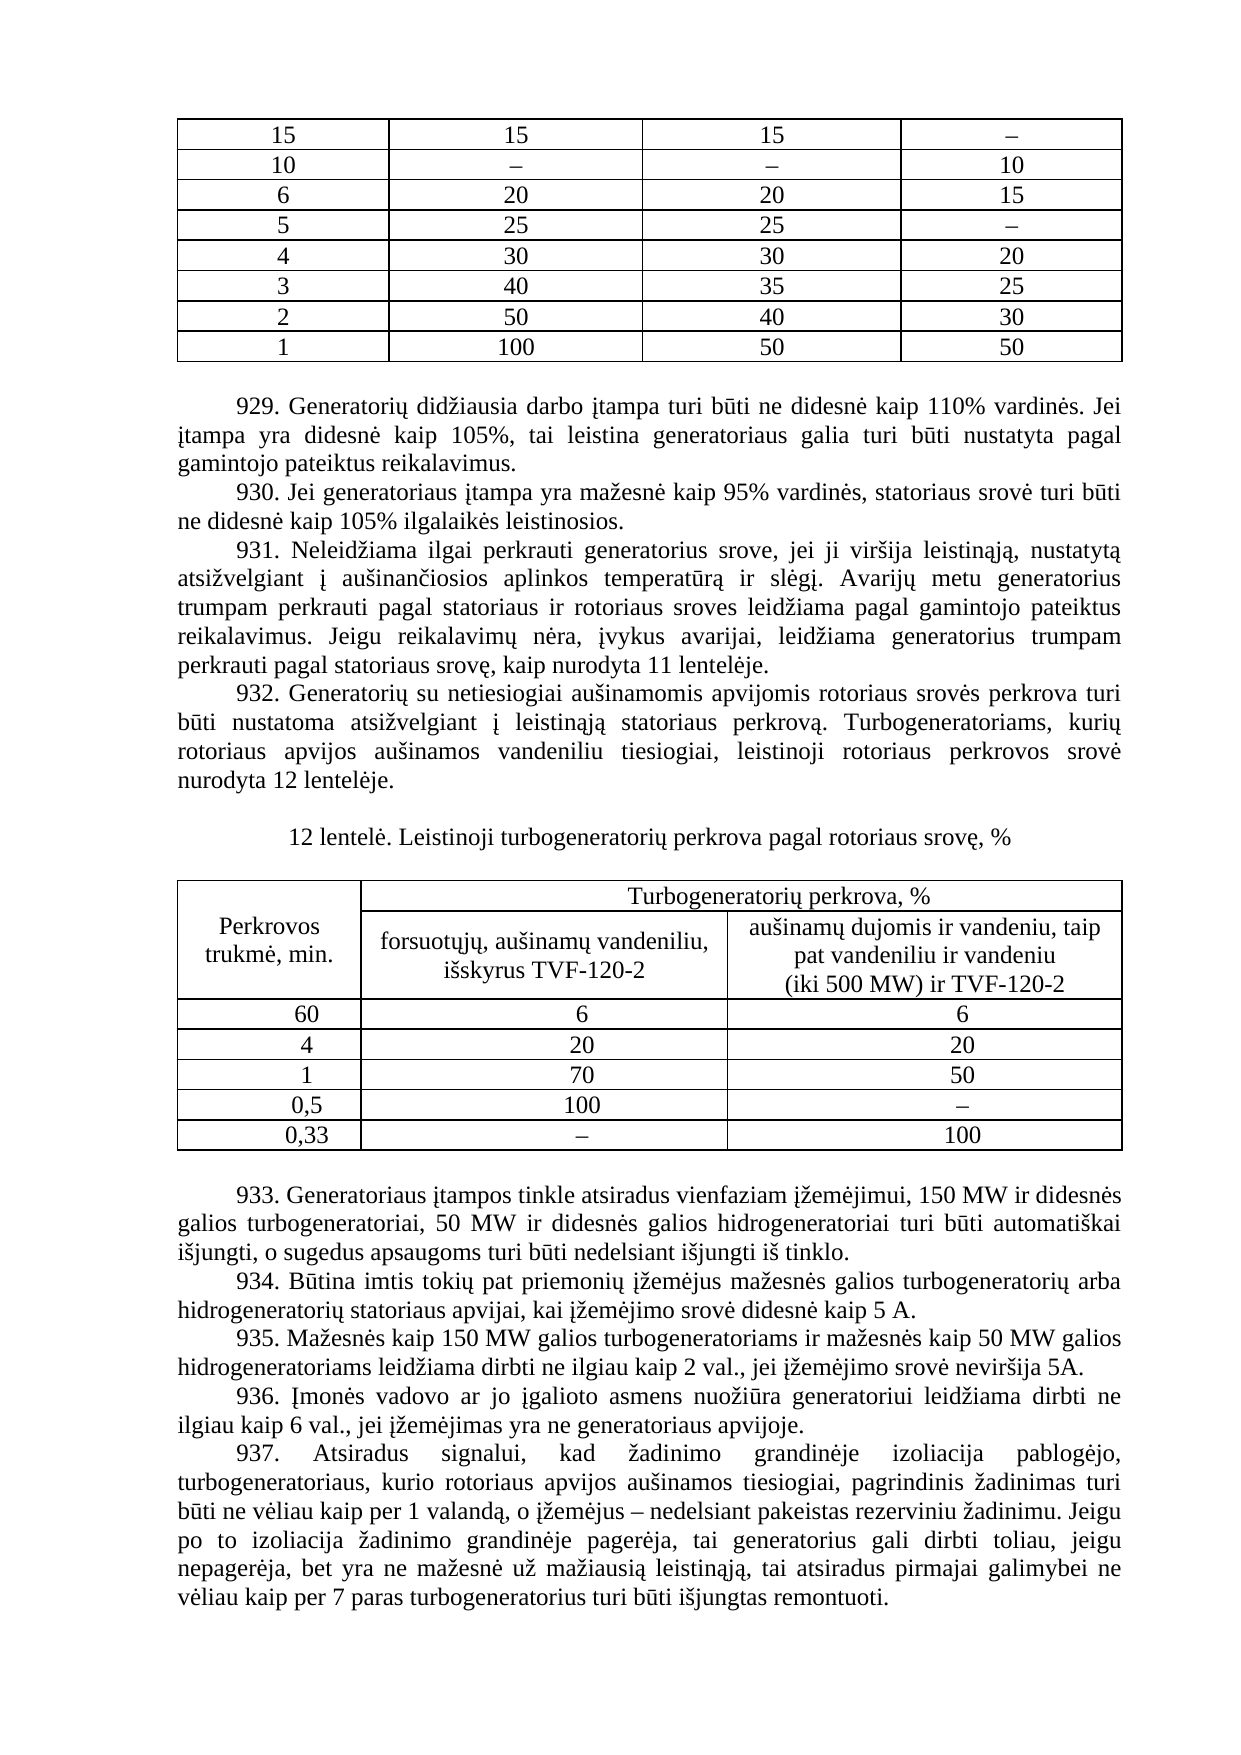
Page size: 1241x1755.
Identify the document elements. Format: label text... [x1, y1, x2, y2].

table_cell 0,33 [178, 1121, 360, 1149]
table_cell 6 [178, 180, 388, 209]
table_cell 6 [728, 1000, 1121, 1028]
table_cell 100 [728, 1121, 1121, 1149]
table_cell 4 [178, 241, 388, 270]
table_header Turbogeneratorių perkrova, % [362, 881, 1121, 910]
table_cell 15 [643, 120, 900, 148]
table_cell 30 [643, 241, 900, 270]
table_cell 50 [728, 1060, 1121, 1089]
table_cell 2 [178, 302, 388, 330]
table_cell – [902, 211, 1121, 239]
table_cell 20 [728, 1030, 1121, 1058]
text 935. Mažesnės kaip 150 MW galios turbogeneratoriams ir mažesnės kaip 50 MW galios hidrogeneratoriams leidžiama dirbti ne ilgiau kaip 2 val., jei įžemėjimo srovė neviršija 5A. [177, 1323, 1122, 1381]
table_cell 50 [643, 332, 900, 361]
table_cell 40 [643, 302, 900, 330]
table_cell 50 [902, 332, 1121, 361]
text 936. Įmonės vadovo ar jo įgalioto asmens nuožiūra generatoriui leidžiama dirbti ne ilgiau kaip 6 val., jei įžemėjimas yra ne generatoriaus apvijoje. [177, 1381, 1122, 1438]
table_cell 40 [390, 271, 642, 300]
table_cell – [390, 150, 642, 179]
table_cell 60 [178, 1000, 360, 1028]
table_cell 20 [362, 1030, 727, 1058]
table_cell 100 [390, 332, 642, 361]
table_header Perkrovos trukmė, min. [178, 881, 360, 998]
table_cell 3 [178, 271, 388, 300]
table_cell 30 [902, 302, 1121, 330]
table_cell 20 [902, 241, 1121, 270]
table_cell 15 [390, 120, 642, 148]
table_cell – [902, 120, 1121, 148]
text 929. Generatorių didžiausia darbo įtampa turi būti ne didesnė kaip 110% vardinės. Jei įtampa yra didesnė kaip 105%, tai leistina generatoriaus galia turi būti nustatyta pagal gamintojo pateiktus reikalavimus. [177, 391, 1122, 477]
table_cell 50 [390, 302, 642, 330]
text 934. Būtina imtis tokių pat priemonių įžemėjus mažesnės galios turbogeneratorių arba hidrogeneratorių statoriaus apvijai, kai įžemėjimo srovė didesnė kaip 5 A. [177, 1266, 1122, 1323]
table_cell 20 [643, 180, 900, 209]
table_cell 35 [643, 271, 900, 300]
table_cell – [728, 1090, 1121, 1119]
table_cell 15 [178, 120, 388, 148]
table_cell 6 [362, 1000, 727, 1028]
table_cell 25 [643, 211, 900, 239]
text 937. Atsiradus signalui, kad žadinimo grandinėje izoliacija pablogėjo, turbogeneratoriaus, kurio rotoriaus apvijos aušinamos tiesiogiai, pagrindinis žadinimas turi būti ne vėliau kaip per 1 valandą, o įžemėjus – nedelsiant pakeistas rezerviniu žadinimu. Jeigu po to izoliacija žadinimo grandinėje pagerėja, tai generatorius gali dirbti toliau, jeigu nepagerėja, bet yra ne mažesnė už mažiausią leistinąją, tai atsiradus pirmajai galimybei ne vėliau kaip per 7 paras turbogeneratorius turi būti išjungtas remontuoti. [177, 1438, 1122, 1611]
table_cell 100 [362, 1090, 727, 1119]
table_cell forsuotųjų, aušinamų vandeniliu, išskyrus TVF-120-2 [362, 912, 727, 998]
text 930. Jei generatoriaus įtampa yra mažesnė kaip 95% vardinės, statoriaus srovė turi būti ne didesnė kaip 105% ilgalaikės leistinosios. [177, 477, 1122, 535]
text 932. Generatorių su netiesiogiai aušinamomis apvijomis rotoriaus srovės perkrova turi būti nustatoma atsižvelgiant į leistinąją statoriaus perkrovą. Turbogeneratoriams, kurių rotoriaus apvijos aušinamos vandeniliu tiesiogiai, leistinoji rotoriaus perkrovos srovė nurodyta 12 lentelėje. [177, 678, 1122, 793]
table_cell 1 [178, 332, 388, 361]
table_cell – [362, 1121, 727, 1149]
table_cell 10 [178, 150, 388, 179]
text 12 lentelė. Leistinoji turbogeneratorių perkrova pagal rotoriaus srovę, % [177, 822, 1122, 851]
table_cell 20 [390, 180, 642, 209]
table_cell 25 [902, 271, 1121, 300]
table_cell 30 [390, 241, 642, 270]
table_cell aušinamų dujomis ir vandeniu, taip pat vandeniliu ir vandeniu (iki 500 MW) ir TVF-120-2 [728, 912, 1121, 998]
table_cell 5 [178, 211, 388, 239]
table_cell 1 [178, 1060, 360, 1089]
table_cell 70 [362, 1060, 727, 1089]
text 933. Generatoriaus įtampos tinkle atsiradus vienfaziam įžemėjimui, 150 MW ir didesnės galios turbogeneratoriai, 50 MW ir didesnės galios hidrogeneratoriai turi būti automatiškai išjungti, o sugedus apsaugoms turi būti nedelsiant išjungti iš tinklo. [177, 1180, 1122, 1266]
text 931. Neleidžiama ilgai perkrauti generatorius srove, jei ji viršija leistinąją, nustatytą atsižvelgiant į aušinančiosios aplinkos temperatūrą ir slėgį. Avarijų metu generatorius trumpam perkrauti pagal statoriaus ir rotoriaus sroves leidžiama pagal gamintojo pateiktus reikalavimus. Jeigu reikalavimų nėra, įvykus avarijai, leidžiama generatorius trumpam perkrauti pagal statoriaus srovę, kaip nurodyta 11 lentelėje. [177, 535, 1122, 678]
table_cell – [643, 150, 900, 179]
table_cell 4 [178, 1030, 360, 1058]
table_cell 0,5 [178, 1090, 360, 1119]
table_cell 10 [902, 150, 1121, 179]
table_cell 25 [390, 211, 642, 239]
table_cell 15 [902, 180, 1121, 209]
